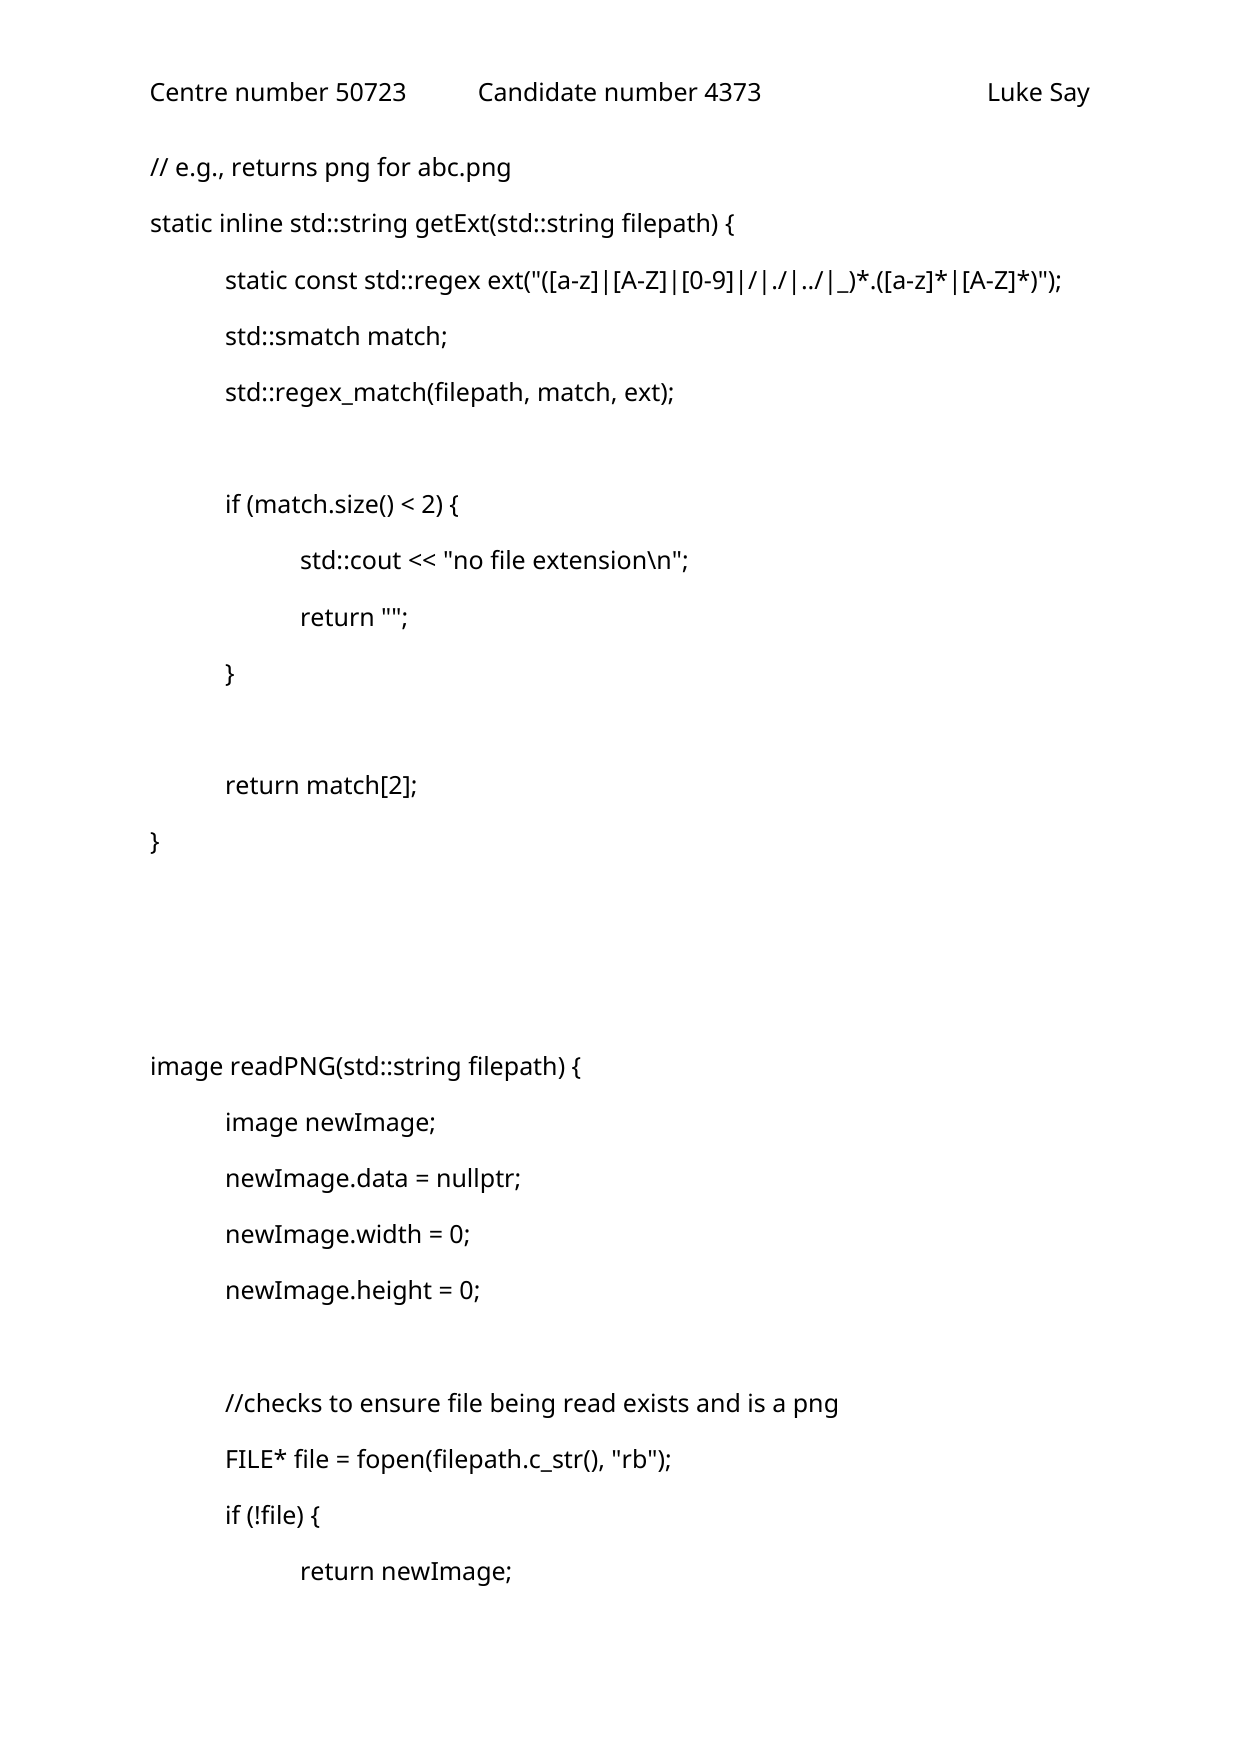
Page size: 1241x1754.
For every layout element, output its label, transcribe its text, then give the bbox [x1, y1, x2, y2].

text std::regex_match(filepath, match, ext); [150, 374, 1090, 409]
text // e.g., returns png for abc.png [150, 150, 1090, 184]
text static const std::regex ext("([a-z]|[A-Z]|[0-9]|/|./|../|_)*.([a-z]*|[A-Z]*)"); [150, 262, 1090, 296]
text if (match.size() < 2) { [150, 487, 1090, 521]
text return newImage; [150, 1554, 1090, 1588]
text newImage.height = 0; [150, 1273, 1090, 1307]
text FILE* file = fopen(filepath.c_str(), "rb"); [150, 1441, 1090, 1475]
text return ""; [150, 599, 1090, 633]
text //checks to ensure file being read exists and is a png [150, 1385, 1090, 1419]
text std::smatch match; [150, 318, 1090, 352]
text newImage.width = 0; [150, 1217, 1090, 1251]
text newImage.data = nullptr; [150, 1161, 1090, 1195]
text image newImage; [150, 1104, 1090, 1138]
text image readPNG(std::string filepath) { [150, 1048, 1090, 1082]
text } [150, 655, 1090, 689]
text static inline std::string getExt(std::string filepath) { [150, 206, 1090, 240]
text return match[2]; [150, 768, 1090, 802]
text std::cout << "no file extension\n"; [150, 543, 1090, 577]
text } [150, 824, 1090, 858]
text if (!file) { [150, 1497, 1090, 1532]
